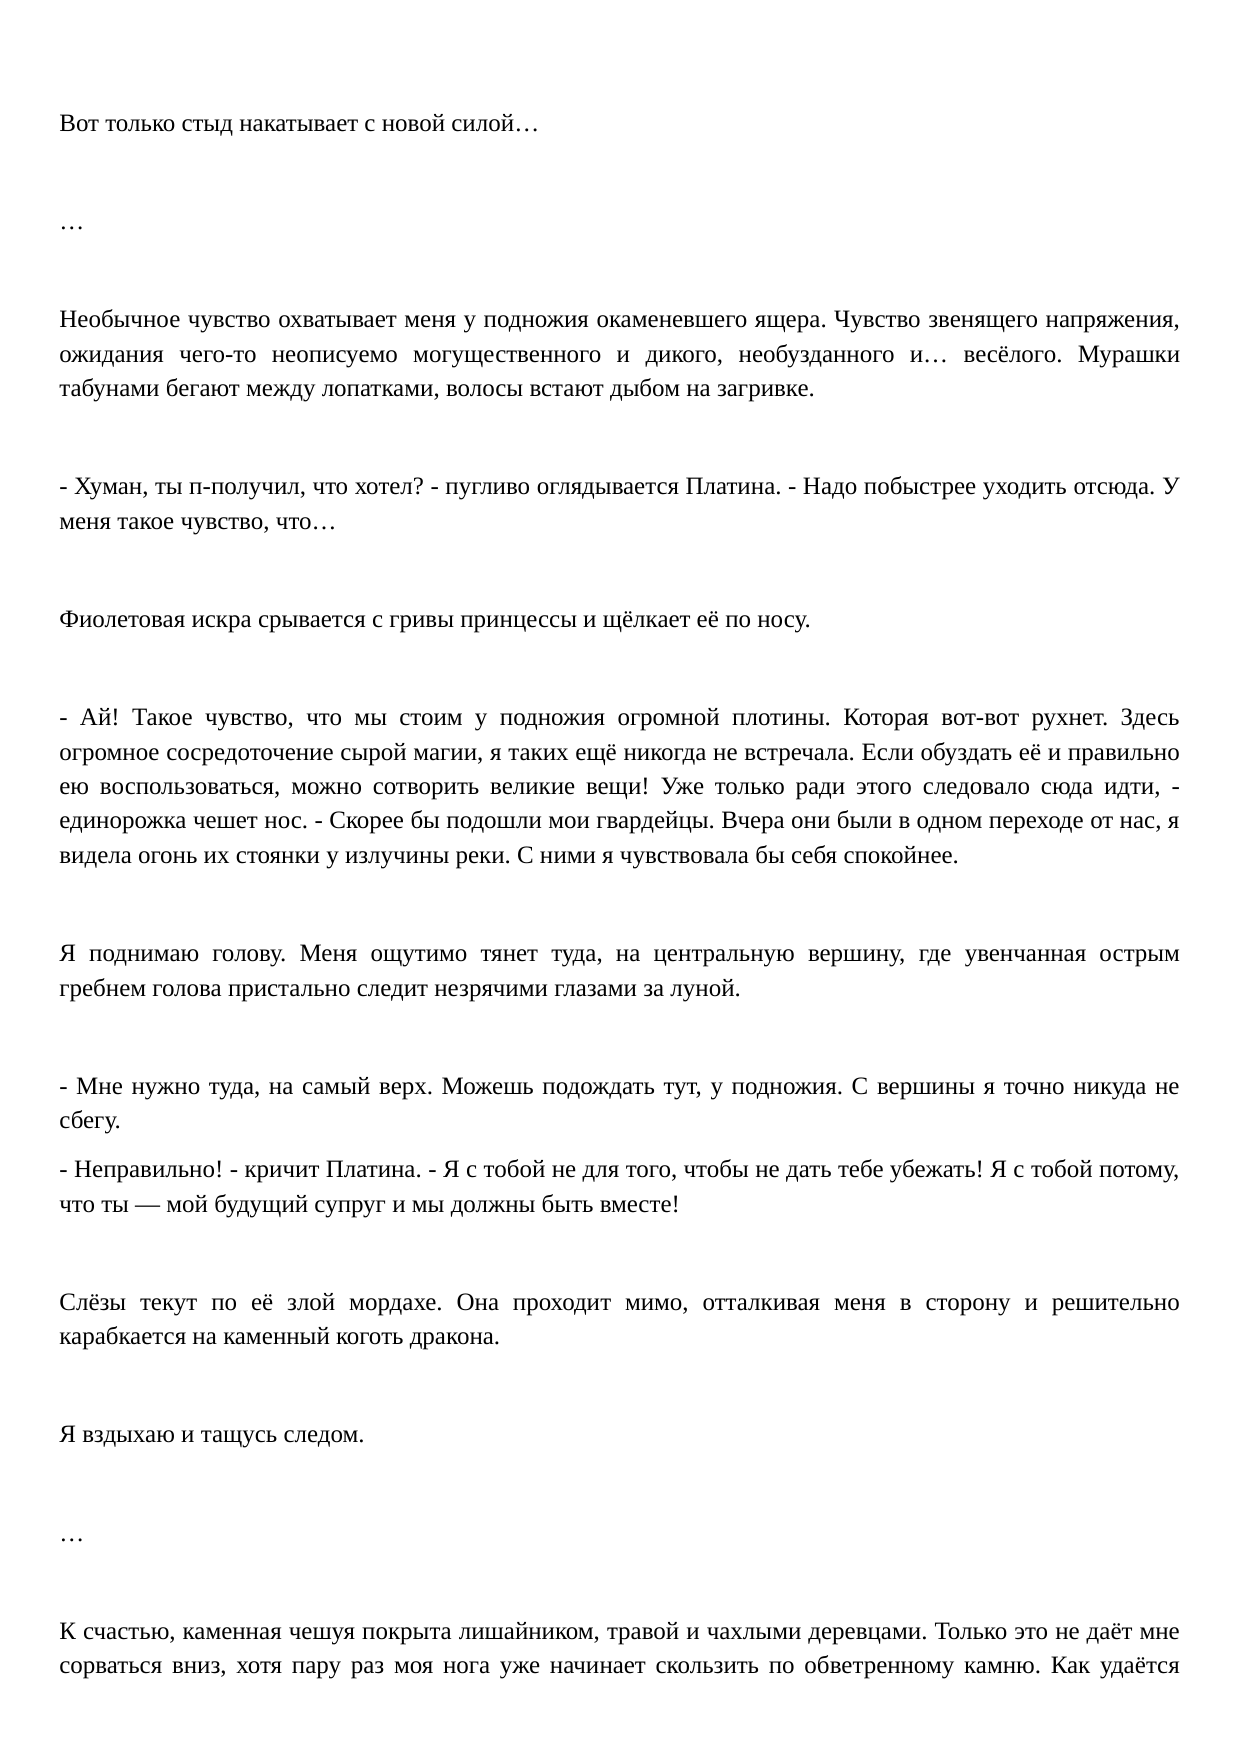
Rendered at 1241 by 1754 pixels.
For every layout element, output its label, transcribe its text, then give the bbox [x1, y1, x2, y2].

text - Неправильно! - кричит Платина. - Я с тобой не для того, чтобы не дать тебе убежать! Я с тобой потому, что ты — мой будущий супруг и мы должны быть вместе! [59, 1154, 1181, 1218]
text Вот только стыд накатывает с новой силой… [59, 108, 1181, 137]
text К счастью, каменная чешуя покрыта лишайником, травой и чахлыми деревцами. Только это не даёт мне сорваться вниз, хотя пару раз моя нога уже начинает скользить по обветренному камню. Как удаётся [59, 1616, 1181, 1679]
text Я поднимаю голову. Меня ощутимо тянет туда, на центральную вершину, где увенчанная острым гребнем голова пристально следит незрячими глазами за луной. [59, 938, 1181, 1001]
text Необычное чувство охватывает меня у подножия окаменевшего ящера. Чувство звенящего напряжения, ожидания чего-то неописуемо могущественного и дикого, необузданного и… весёлого. Мурашки табунами бегают между лопатками, волосы встают дыбом на загривке. [59, 304, 1181, 402]
text Я вздыхаю и тащусь следом. [59, 1419, 1181, 1448]
text - Мне нужно туда, на самый верх. Можешь подождать тут, у подножия. С вершины я точно никуда не сбегу. [59, 1071, 1181, 1134]
text … [59, 206, 1181, 235]
text Фиолетовая искра срывается с гривы принцессы и щёлкает её по носу. [59, 604, 1181, 633]
text … [59, 1518, 1181, 1546]
text - Ай! Такое чувство, что мы стоим у подножия огромной плотины. Которая вот-вот рухнет. Здесь огромное сосредоточение сырой магии, я таких ещё никогда не встречала. Если обуздать её и правильно ею воспользоваться, можно сотворить великие вещи! Уже только ради этого следовало сюда идти, - единорожка чешет нос. - Скорее бы подошли мои гвардейцы. Вчера они были в одном переходе от нас, я видела огонь их стоянки у излучины реки. С ними я чувствовала бы себя спокойнее. [59, 702, 1181, 869]
text - Хуман, ты п-получил, что хотел? - пугливо оглядывается Платина. - Надо побыстрее уходить отсюда. У меня такое чувство, что… [59, 471, 1181, 535]
text Слёзы текут по её злой мордахе. Она проходит мимо, отталкивая меня в сторону и решительно карабкается на каменный коготь дракона. [59, 1287, 1181, 1350]
